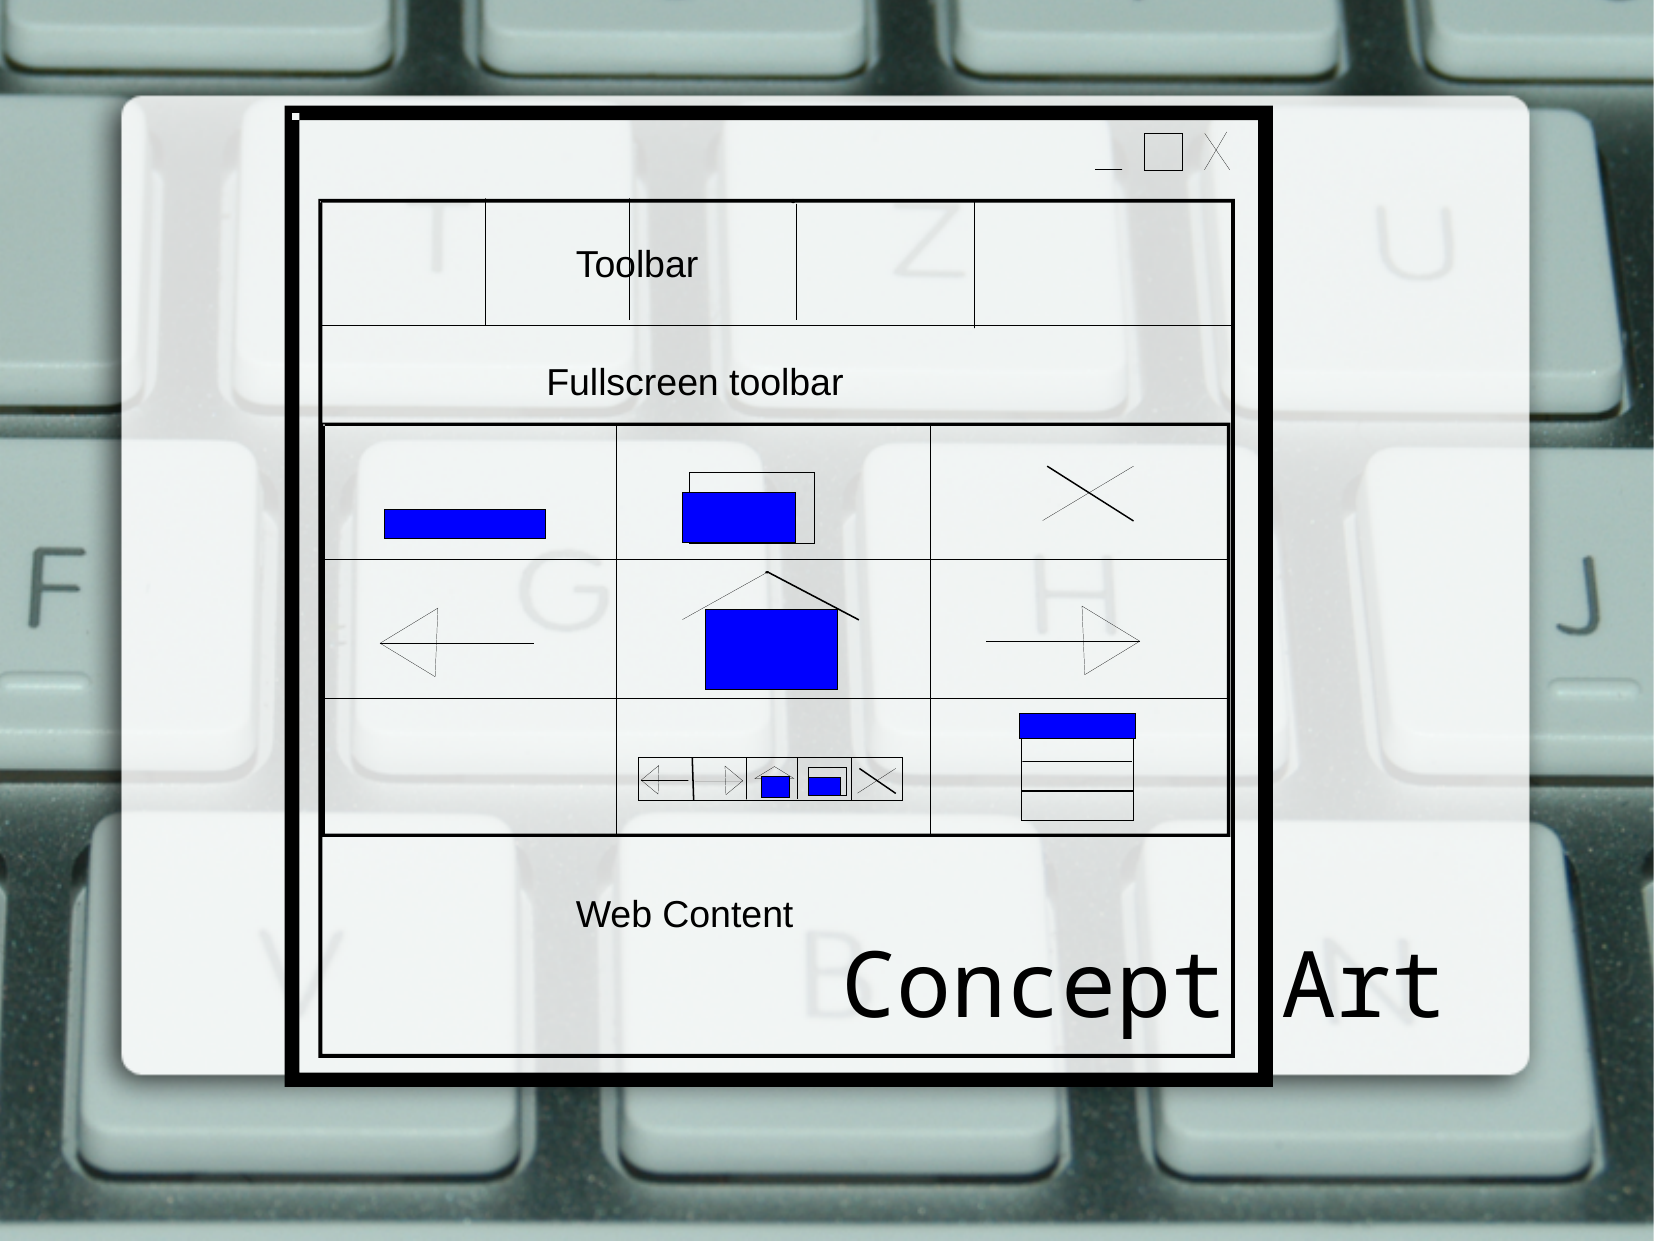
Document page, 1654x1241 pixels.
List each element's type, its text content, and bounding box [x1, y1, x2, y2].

picture [0, 0, 1654, 1241]
text_box Fullscreen toolbar [531, 354, 916, 412]
text_box Concept Art [826, 912, 1477, 1034]
text_box Toolbar [561, 236, 768, 294]
text_box Web Content [561, 885, 827, 943]
